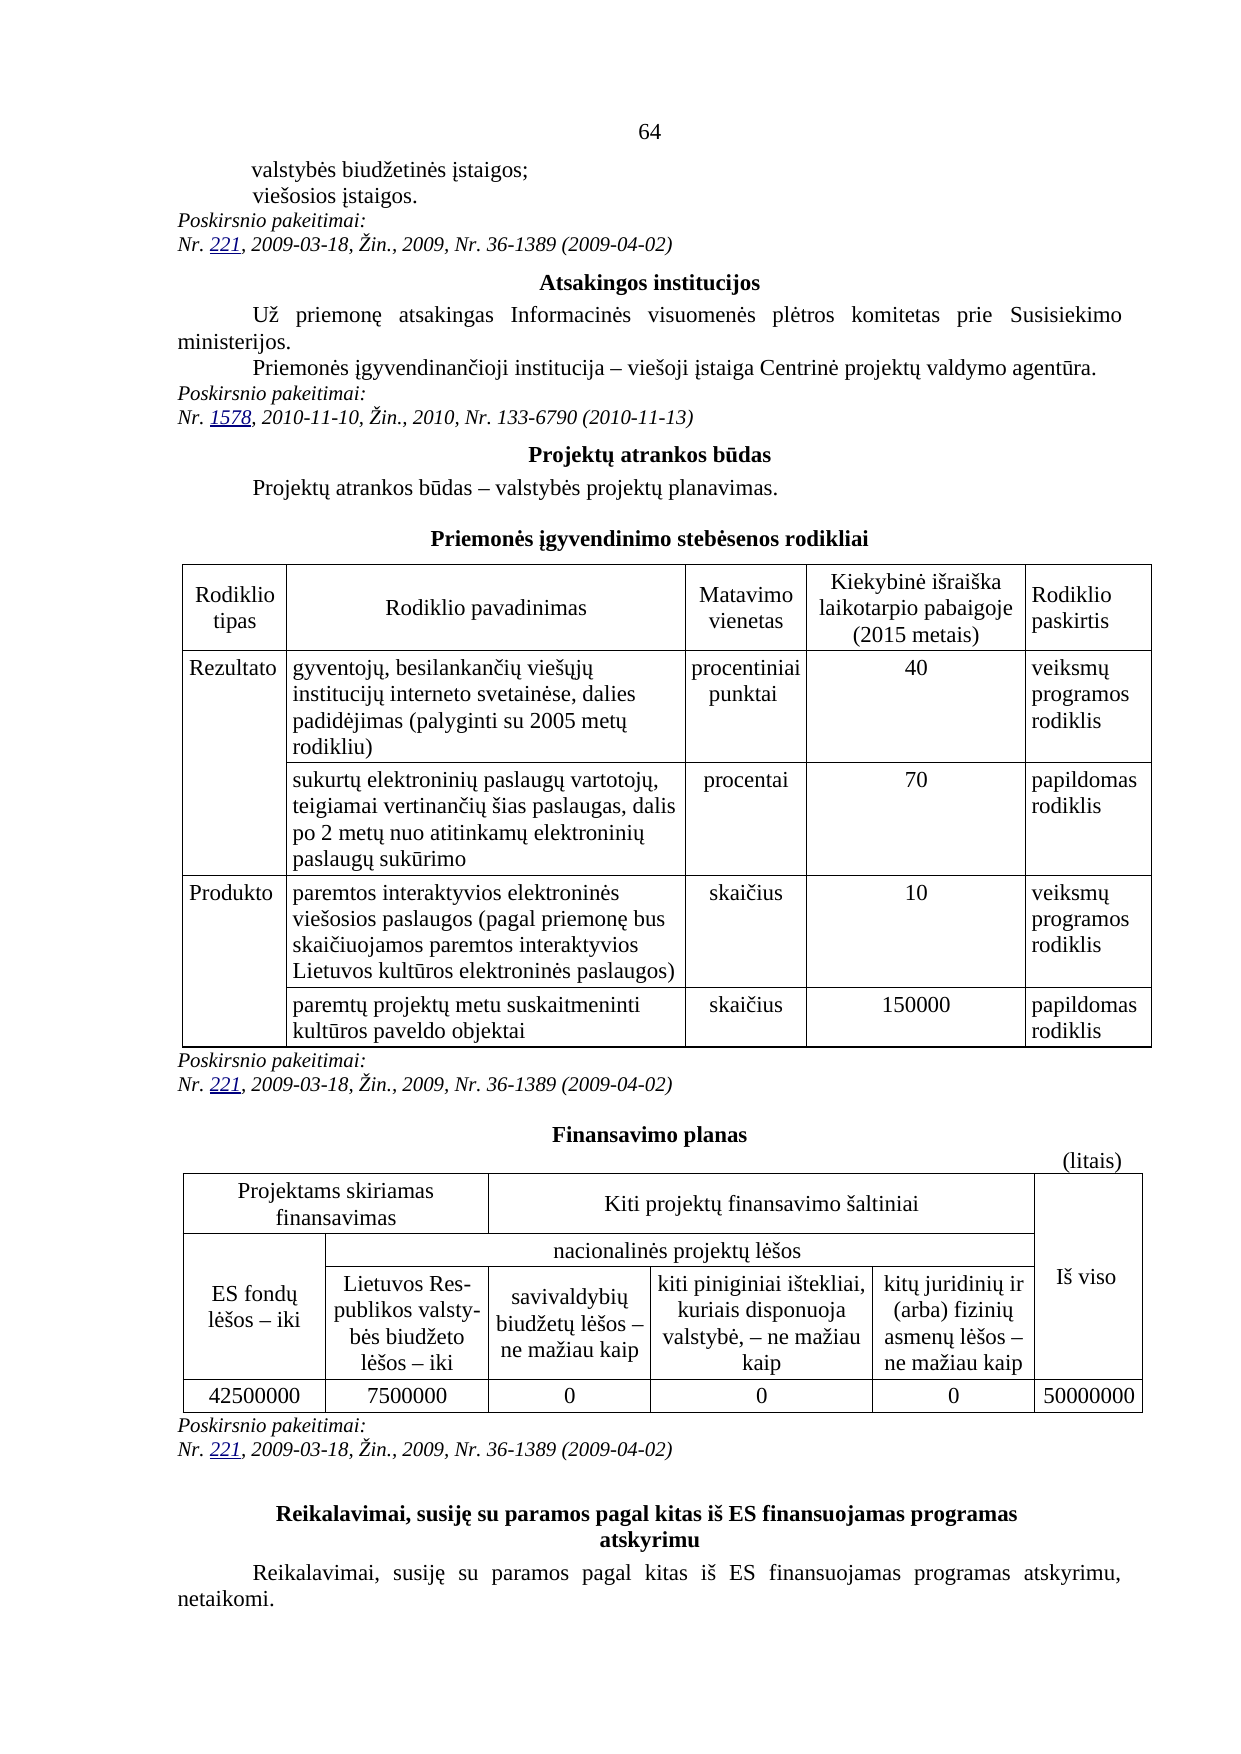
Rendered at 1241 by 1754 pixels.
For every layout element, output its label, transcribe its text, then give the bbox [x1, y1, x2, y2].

table_cell 40 [807, 651, 1025, 762]
table_header Rodiklio paskirtis [1026, 565, 1151, 650]
table_cell skaičius [686, 988, 806, 1046]
table_cell kitų juridinių ir (arba) fizinių asmenų lėšos – ne mažiau kaip [873, 1267, 1034, 1378]
table_header Projektams skiriamas finansavimas [184, 1174, 488, 1233]
text Projektų atrankos būdas [177, 441, 1122, 468]
table_header Matavimo vienetas [686, 565, 806, 650]
table_cell ES fondų lėšos – iki [184, 1234, 325, 1378]
table_cell 50000000 [1035, 1380, 1142, 1412]
text Nr. 221, 2009-03-18, Žin., 2009, Nr. 36-1389 (2009-04-02) [177, 1072, 1122, 1096]
table_cell skaičius [686, 876, 806, 987]
text viešosios įstaigos. [177, 182, 1122, 208]
table_cell 150000 [807, 988, 1025, 1046]
text Priemonės įgyvendinančioji institucija – viešoji įstaiga Centrinė projektų valdymo agentūra. [177, 354, 1122, 381]
text Nr. 221, 2009-03-18, Žin., 2009, Nr. 36-1389 (2009-04-02) [177, 232, 1122, 256]
table_cell 70 [807, 763, 1025, 874]
text Už priemonę atsakingas Informacinės visuomenės plėtros komitetas prie Susisiekimo ministerijos. [177, 302, 1122, 354]
table_header Rodiklio tipas [183, 565, 286, 650]
table_cell Lietuvos Res­publikos valsty­bės biudžeto lėšos – iki [326, 1267, 488, 1378]
text valstybės biudžetinės įstaigos; [177, 156, 1122, 182]
text Finansavimo planas [177, 1121, 1122, 1147]
table_cell papildomas rodiklis [1026, 988, 1151, 1046]
table_cell Rezultato [183, 651, 286, 874]
text (litais) [177, 1147, 1122, 1173]
table_cell 7500000 [326, 1380, 488, 1412]
table_cell papildomas rodiklis [1026, 763, 1151, 874]
table_cell 0 [489, 1380, 650, 1412]
table_cell veiksmų programos rodiklis [1026, 651, 1151, 762]
text Projektų atrankos būdas – valstybės projektų planavimas. [177, 474, 1122, 500]
table_cell veiksmų programos rodiklis [1026, 876, 1151, 987]
text Poskirsnio pakeitimai: [177, 381, 1122, 405]
text Poskirsnio pakeitimai: [177, 208, 1122, 232]
table_cell 0 [651, 1380, 872, 1412]
table_header Iš viso [1035, 1174, 1142, 1378]
text Poskirsnio pakeitimai: [177, 1413, 1122, 1437]
table_header Rodiklio pavadinimas [287, 565, 685, 650]
table_cell gyventojų, besilankančių viešųjų institucijų interneto svetainėse, dalies padidėjimas (palyginti su 2005 metų rodikliu) [287, 651, 685, 762]
table_cell 42500000 [184, 1380, 325, 1412]
text Poskirsnio pakeitimai: [177, 1047, 1122, 1072]
table_cell kiti piniginiai ištekliai, kuriais disponuoja valstybė, – ne mažiau kaip [651, 1267, 872, 1378]
table_cell sukurtų elektroninių paslaugų vartotojų, teigiamai vertinančių šias paslaugas, dalis po 2 metų nuo atitinkamų elektroninių paslaugų sukūrimo [287, 763, 685, 874]
table_cell 10 [807, 876, 1025, 987]
text Nr. 221, 2009-03-18, Žin., 2009, Nr. 36-1389 (2009-04-02) [177, 1437, 1122, 1461]
table_header Kiekybinė išraiška laikotarpio pabaigoje (2015 metais) [807, 565, 1025, 650]
table_cell procentai [686, 763, 806, 874]
table_cell paremtos interaktyvios elektroninės viešosios paslaugos (pagal priemonę bus skaičiuojamos paremtos interaktyvios Lietuvos kultūros elektroninės paslaugos) [287, 876, 685, 987]
table_cell procentiniai punktai [686, 651, 806, 762]
table_cell 0 [873, 1380, 1034, 1412]
text Priemonės įgyvendinimo stebėsenos rodikliai [177, 525, 1122, 552]
text Reikalavimai, susiję su paramos pagal kitas iš ES finansuojamas programas atskyrimu, netaikomi. [177, 1559, 1122, 1611]
text Nr. 1578, 2010-11-10, Žin., 2010, Nr. 133-6790 (2010-11-13) [177, 405, 1122, 429]
table_cell Produkto [183, 876, 286, 1046]
text Atsakingos institucijos [177, 269, 1122, 295]
table_header Kiti projektų finansavimo šaltiniai [489, 1174, 1034, 1233]
text Reikalavimai, susiję su paramos pagal kitas iš ES finansuojamas programas atskyrimu [177, 1473, 1122, 1552]
table_cell paremtų projektų metu suskaitmeninti kultūros paveldo objektai [287, 988, 685, 1046]
table_cell nacionalinės projektų lėšos [326, 1234, 1034, 1266]
table_cell savivaldybių biudžetų lėšos – ne mažiau kaip [489, 1267, 650, 1378]
